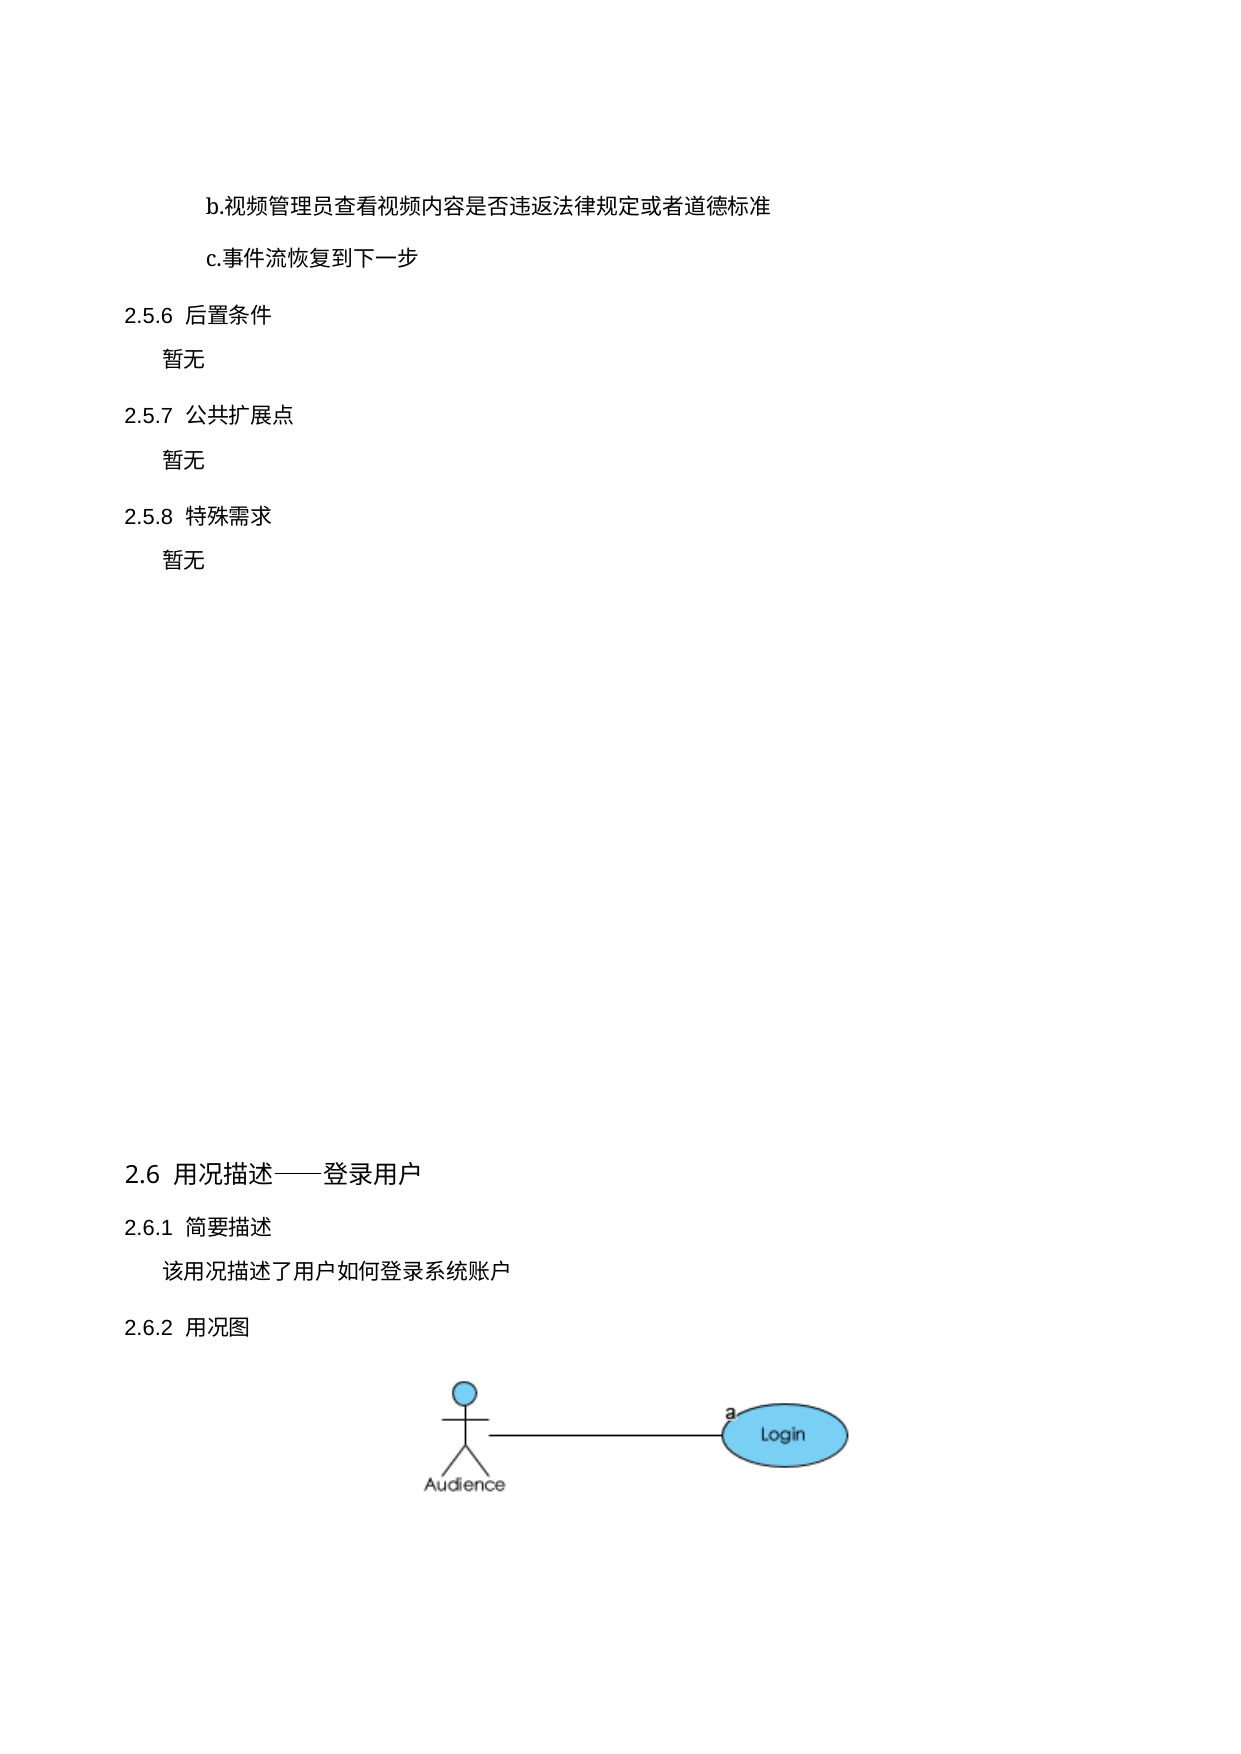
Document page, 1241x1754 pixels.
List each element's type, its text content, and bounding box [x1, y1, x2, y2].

text 暂无 [118, 543, 1122, 575]
text b.视频管理员查看视频内容是否违返法律规定或者道德标准 [118, 188, 1122, 222]
text 该用况描述了用户如何登录系统账户 [118, 1254, 1122, 1286]
text 暂无 [118, 342, 1122, 374]
text 暂无 [118, 443, 1122, 474]
subtitle 公共扩展点 [118, 398, 1122, 430]
subtitle 用况描述——登录用户 [118, 1154, 1122, 1191]
subtitle 简要描述 [118, 1209, 1122, 1241]
picture [346, 1348, 894, 1545]
subtitle 用况图 [118, 1310, 1122, 1342]
subtitle 后置条件 [118, 298, 1122, 329]
subtitle 特殊需求 [118, 499, 1122, 530]
text c.事件流恢复到下一步 [118, 241, 1122, 273]
